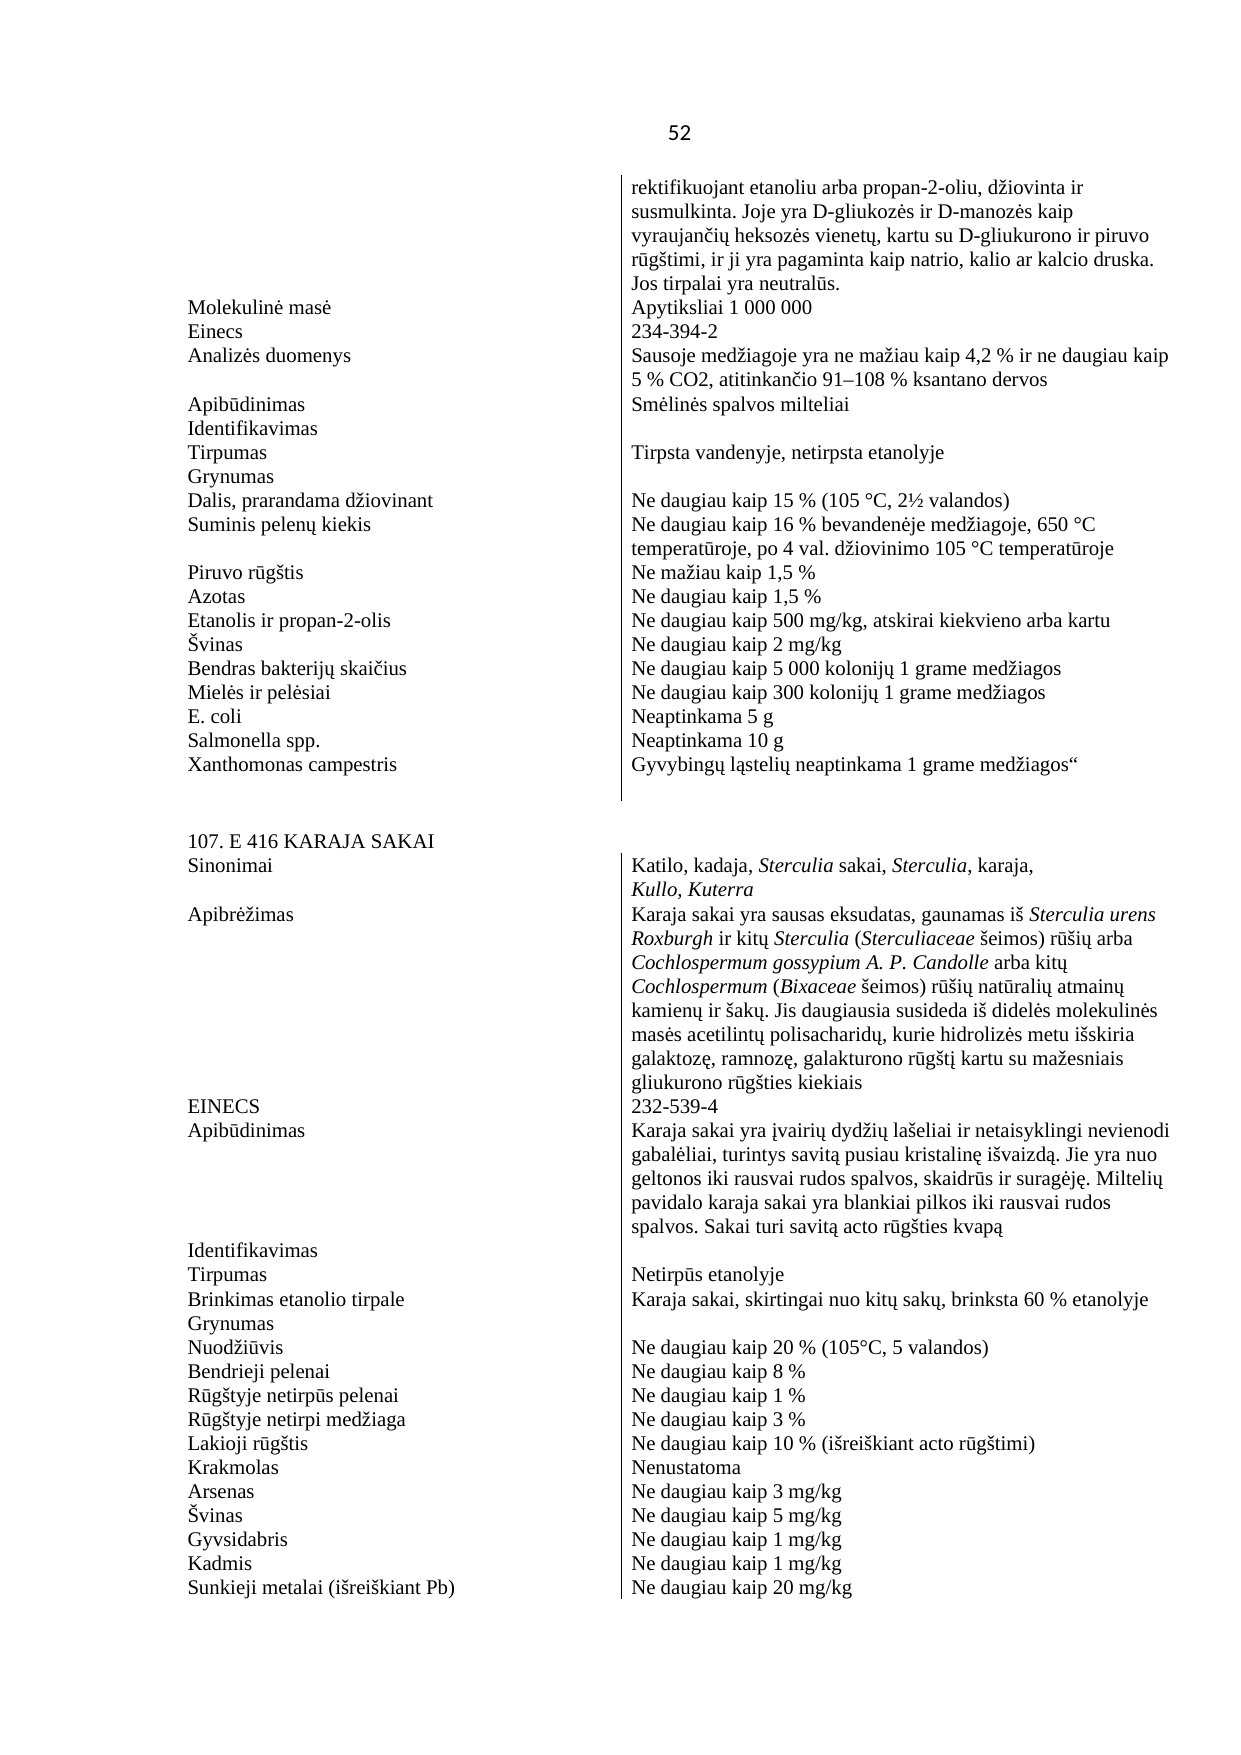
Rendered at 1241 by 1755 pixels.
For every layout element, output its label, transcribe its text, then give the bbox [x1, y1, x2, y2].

table_cell Ne daugiau kaip 3 % [622, 1407, 1181, 1431]
table_cell Švinas [177, 1503, 621, 1527]
table_cell Ne daugiau kaip 16 % bevandenėje medžiagoje, 650 °C temperatūroje, po 4 val. džiovinimo 105 °C temperatūroje [622, 512, 1181, 560]
table_cell Nuodžiūvis [177, 1335, 621, 1359]
table_cell Netirpūs etanolyje [622, 1263, 1181, 1286]
table_cell Identifikavimas [177, 416, 621, 439]
table_cell Sunkieji metalai (išreiškiant Pb) [177, 1575, 621, 1599]
table_cell Ne daugiau kaip 2 mg/kg [622, 632, 1181, 656]
table_cell Ne daugiau kaip 5 000 kolonijų 1 grame medžiagos [622, 656, 1181, 680]
table_cell Einecs [177, 319, 621, 343]
table_cell Smėlinės spalvos milteliai [622, 391, 1181, 416]
table_cell 232-539-4 [622, 1094, 1181, 1118]
table_cell Rūgštyje netirpūs pelenai [177, 1383, 621, 1407]
table_cell Gyvsidabris [177, 1527, 621, 1551]
table_cell Neaptinkama 5 g [622, 704, 1181, 728]
table_cell Dalis, prarandama džiovinant [177, 488, 621, 512]
table_cell Mielės ir pelėsiai [177, 680, 621, 704]
table_cell Azotas [177, 584, 621, 608]
table_cell Molekulinė masė [177, 295, 621, 319]
table_cell Tirpumas [177, 440, 621, 464]
table_cell Katilo, kadaja, Sterculia sakai, Sterculia, karaja, Kullo, Kuterra [622, 853, 1181, 901]
table_cell Neaptinkama 10 g [622, 728, 1181, 752]
table_cell Salmonella spp. [177, 728, 621, 752]
table_cell [622, 776, 1181, 801]
table_cell Apytiksliai 1 000 000 [622, 295, 1181, 319]
table_cell Grynumas [177, 1311, 621, 1334]
table_cell rektifikuojant etanoliu arba propan-2-oliu, džiovinta ir susmulkinta. Joje yra D-gliukozės ir D-manozės kaip vyraujančių heksozės vienetų, kartu su D-gliukurono ir piruvo rūgštimi, ir ji yra pagaminta kaip natrio, kalio ar kalcio druska. Jos tirpalai yra neutralūs. [622, 175, 1181, 295]
table_cell Apibūdinimas [177, 1118, 621, 1238]
table_cell Tirpsta vandenyje, netirpsta etanolyje [622, 440, 1181, 464]
table_cell Ne daugiau kaip 1 % [622, 1383, 1181, 1407]
table_cell [622, 1311, 1181, 1334]
table_cell [177, 175, 621, 295]
table_cell Sinonimai [177, 853, 621, 901]
table_cell Ne daugiau kaip 1 mg/kg [622, 1527, 1181, 1551]
table_cell Ne daugiau kaip 8 % [622, 1359, 1181, 1383]
table_cell Arsenas [177, 1479, 621, 1503]
table_cell Piruvo rūgštis [177, 560, 621, 584]
table_cell Ne daugiau kaip 20 % (105°C, 5 valandos) [622, 1335, 1181, 1359]
table_cell EINECS [177, 1094, 621, 1118]
table_cell Xanthomonas campestris [177, 753, 621, 776]
table_cell Ne daugiau kaip 15 % (105 °C, 2½ valandos) [622, 488, 1181, 512]
table_cell Lakioji rūgštis [177, 1431, 621, 1455]
table_cell Karaja sakai, skirtingai nuo kitų sakų, brinksta 60 % etanolyje [622, 1286, 1181, 1311]
table_cell Ne daugiau kaip 20 mg/kg [622, 1575, 1181, 1599]
table_cell Švinas [177, 632, 621, 656]
table_cell Ne daugiau kaip 5 mg/kg [622, 1503, 1181, 1527]
table_cell Apibrėžimas [177, 901, 621, 1094]
table_cell Ne daugiau kaip 500 mg/kg, atskirai kiekvieno arba kartu [622, 608, 1181, 632]
table_cell Ne daugiau kaip 10 % (išreiškiant acto rūgštimi) [622, 1431, 1181, 1455]
table_cell Rūgštyje netirpi medžiaga [177, 1407, 621, 1431]
table_cell Ne daugiau kaip 300 kolonijų 1 grame medžiagos [622, 680, 1181, 704]
table_cell [622, 464, 1181, 488]
table_cell Grynumas [177, 464, 621, 488]
table_cell Sausoje medžiagoje yra ne mažiau kaip 4,2 % ir ne daugiau kaip 5 % CO2, atitinkančio 91–108 % ksantano dervos [622, 343, 1181, 391]
table_cell Ne mažiau kaip 1,5 % [622, 560, 1181, 584]
table_cell Gyvybingų ląstelių neaptinkama 1 grame medžiagos“ [622, 753, 1181, 776]
table_cell 234-394-2 [622, 319, 1181, 343]
table_cell Bendras bakterijų skaičius [177, 656, 621, 680]
table_cell Suminis pelenų kiekis [177, 512, 621, 560]
table_cell [622, 1238, 1181, 1262]
table_cell Nenustatoma [622, 1455, 1181, 1479]
table_cell [622, 416, 1181, 439]
table_cell Ne daugiau kaip 1,5 % [622, 584, 1181, 608]
table_cell Analizės duomenys [177, 343, 621, 391]
table_cell Krakmolas [177, 1455, 621, 1479]
table_cell Karaja sakai yra įvairių dydžių lašeliai ir netaisyklingi nevienodi gabalėliai, turintys savitą pusiau kristalinę išvaizdą. Jie yra nuo geltonos iki rausvai rudos spalvos, skaidrūs ir suragėję. Miltelių pavidalo karaja sakai yra blankiai pilkos iki rausvai rudos spalvos. Sakai turi savitą acto rūgšties kvapą [622, 1118, 1181, 1238]
table_cell Kadmis [177, 1551, 621, 1575]
table_cell Apibūdinimas [177, 391, 621, 416]
table_cell Bendrieji pelenai [177, 1359, 621, 1383]
table_cell E. coli [177, 704, 621, 728]
table_cell Etanolis ir propan-2-olis [177, 608, 621, 632]
table_cell [177, 776, 621, 801]
table_header 107. E 416 KARAJA SAKAI [177, 829, 1181, 853]
table_cell Identifikavimas [177, 1238, 621, 1262]
table_cell Ne daugiau kaip 1 mg/kg [622, 1551, 1181, 1575]
table_cell Tirpumas [177, 1263, 621, 1286]
table_cell Ne daugiau kaip 3 mg/kg [622, 1479, 1181, 1503]
table_cell Karaja sakai yra sausas eksudatas, gaunamas iš Sterculia urens Roxburgh ir kitų Sterculia (Sterculiaceae šeimos) rūšių arba Cochlospermum gossypium A. P. Candolle arba kitų Cochlospermum (Bixaceae šeimos) rūšių natūralių atmainų kamienų ir šakų. Jis daugiausia susideda iš didelės molekulinės masės acetilintų polisacharidų, kurie hidrolizės metu išskiria galaktozę, ramnozę, galakturono rūgštį kartu su mažesniais gliukurono rūgšties kiekiais [622, 901, 1181, 1094]
table_cell Brinkimas etanolio tirpale [177, 1286, 621, 1311]
